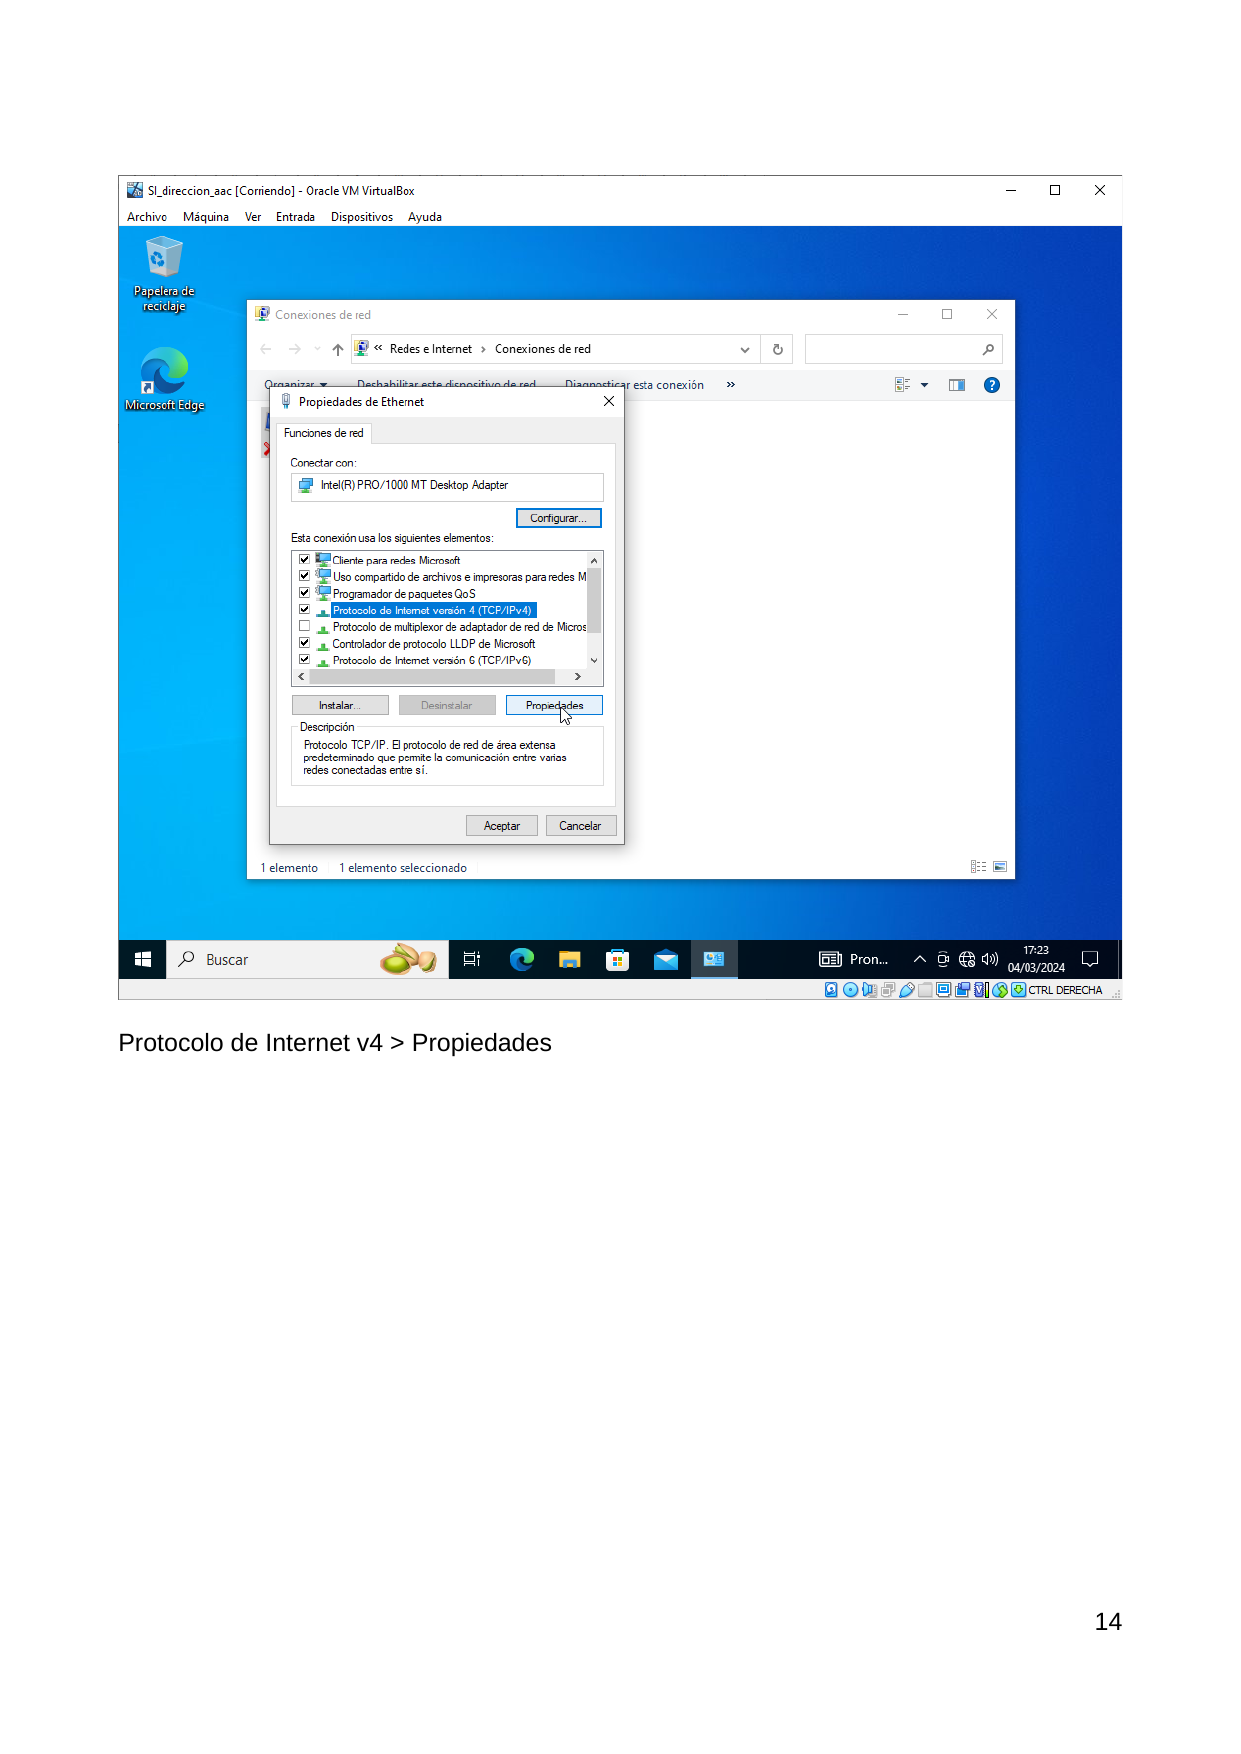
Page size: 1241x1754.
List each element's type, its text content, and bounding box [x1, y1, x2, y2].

text Protocolo de Internet v4 > Propiedades [118, 1028, 1122, 1057]
picture [160, 402, 173, 408]
picture [182, 287, 193, 295]
picture [185, 401, 202, 410]
picture [118, 175, 1123, 1000]
picture [168, 302, 183, 312]
picture [126, 401, 141, 408]
picture [142, 287, 170, 297]
picture [118, 284, 140, 294]
picture [142, 348, 187, 393]
